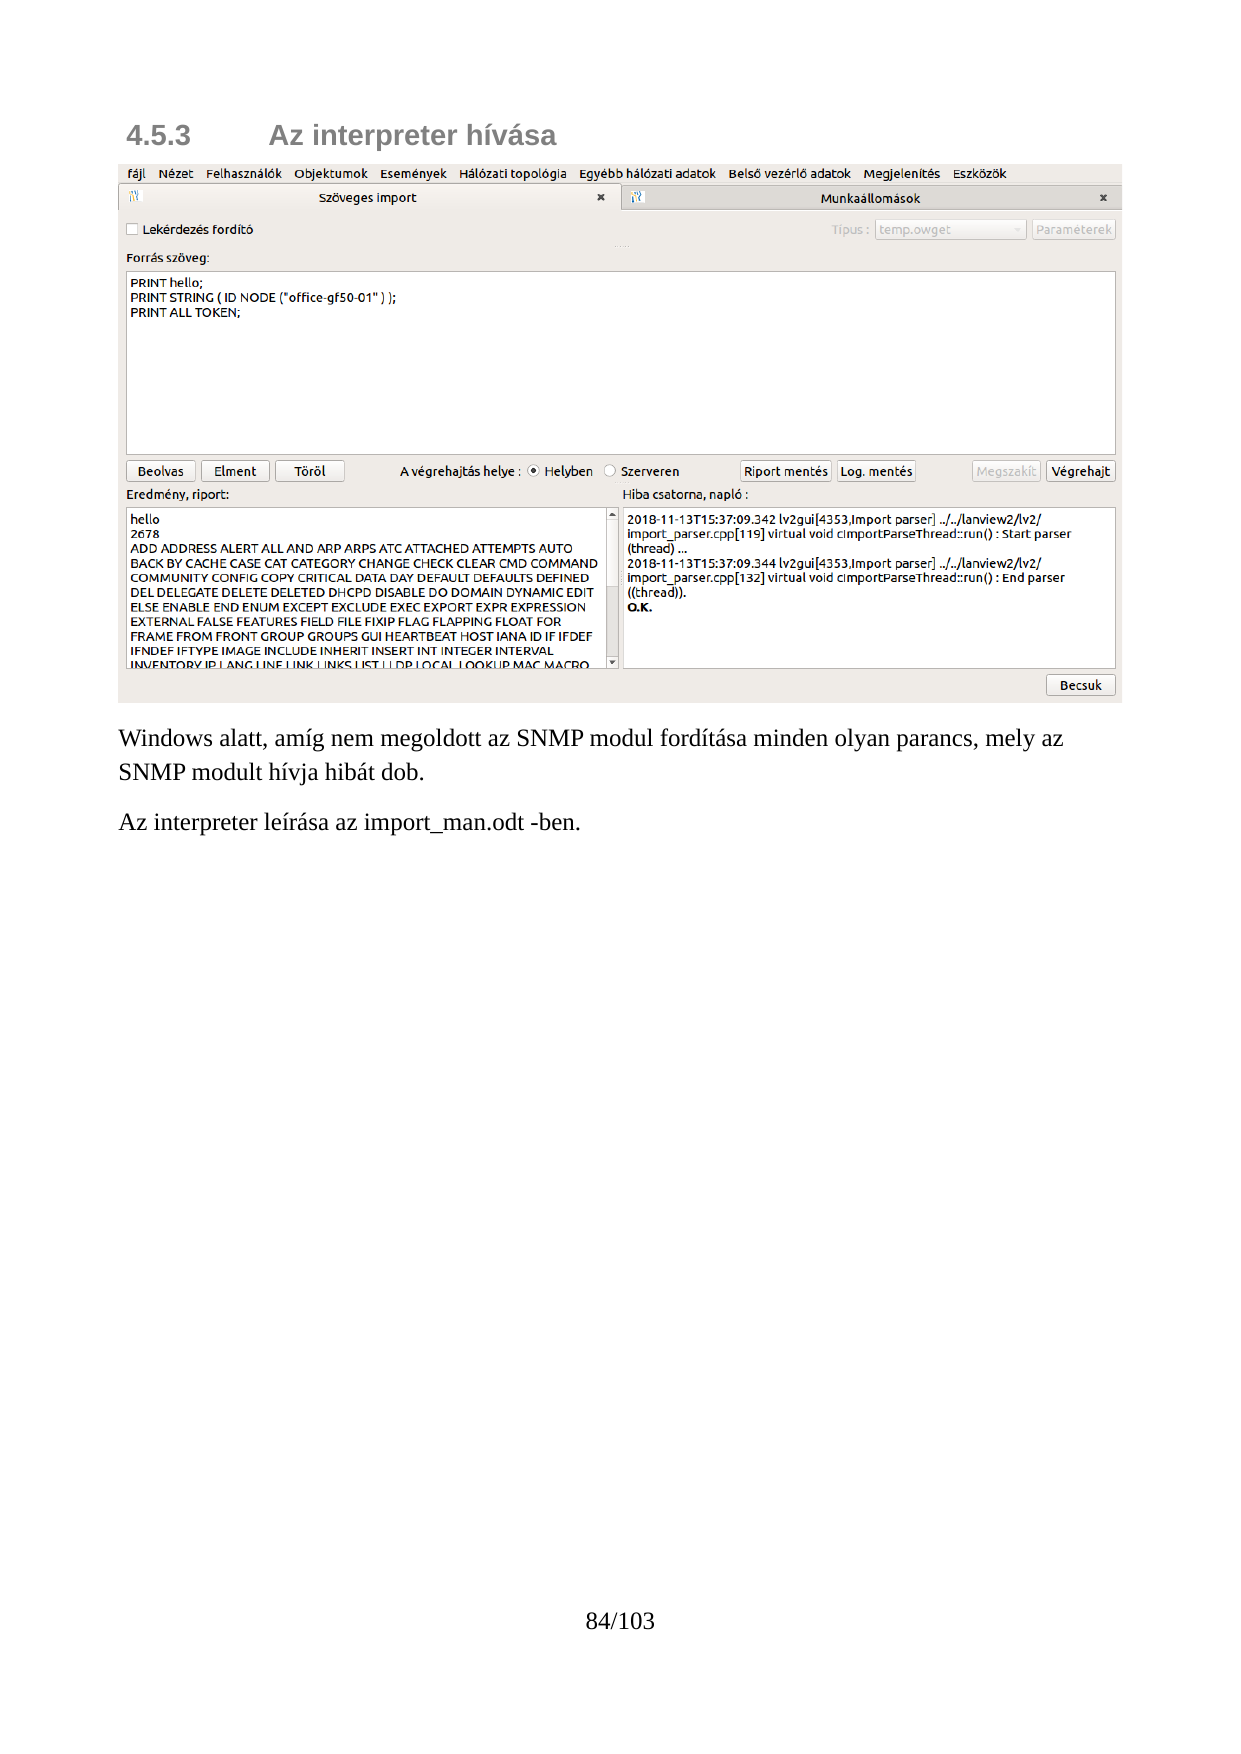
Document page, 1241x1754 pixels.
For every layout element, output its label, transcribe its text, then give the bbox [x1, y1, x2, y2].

text Az interpreter leírása az import_man.odt -ben. [118, 807, 1122, 835]
text Windows alatt, amíg nem megoldott az SNMP modul fordítása minden olyan parancs, mely az SNMP modult hívja hibát dob. [118, 723, 1122, 786]
picture [118, 164, 1123, 703]
subtitle Az interpreter hívása [118, 118, 1122, 152]
